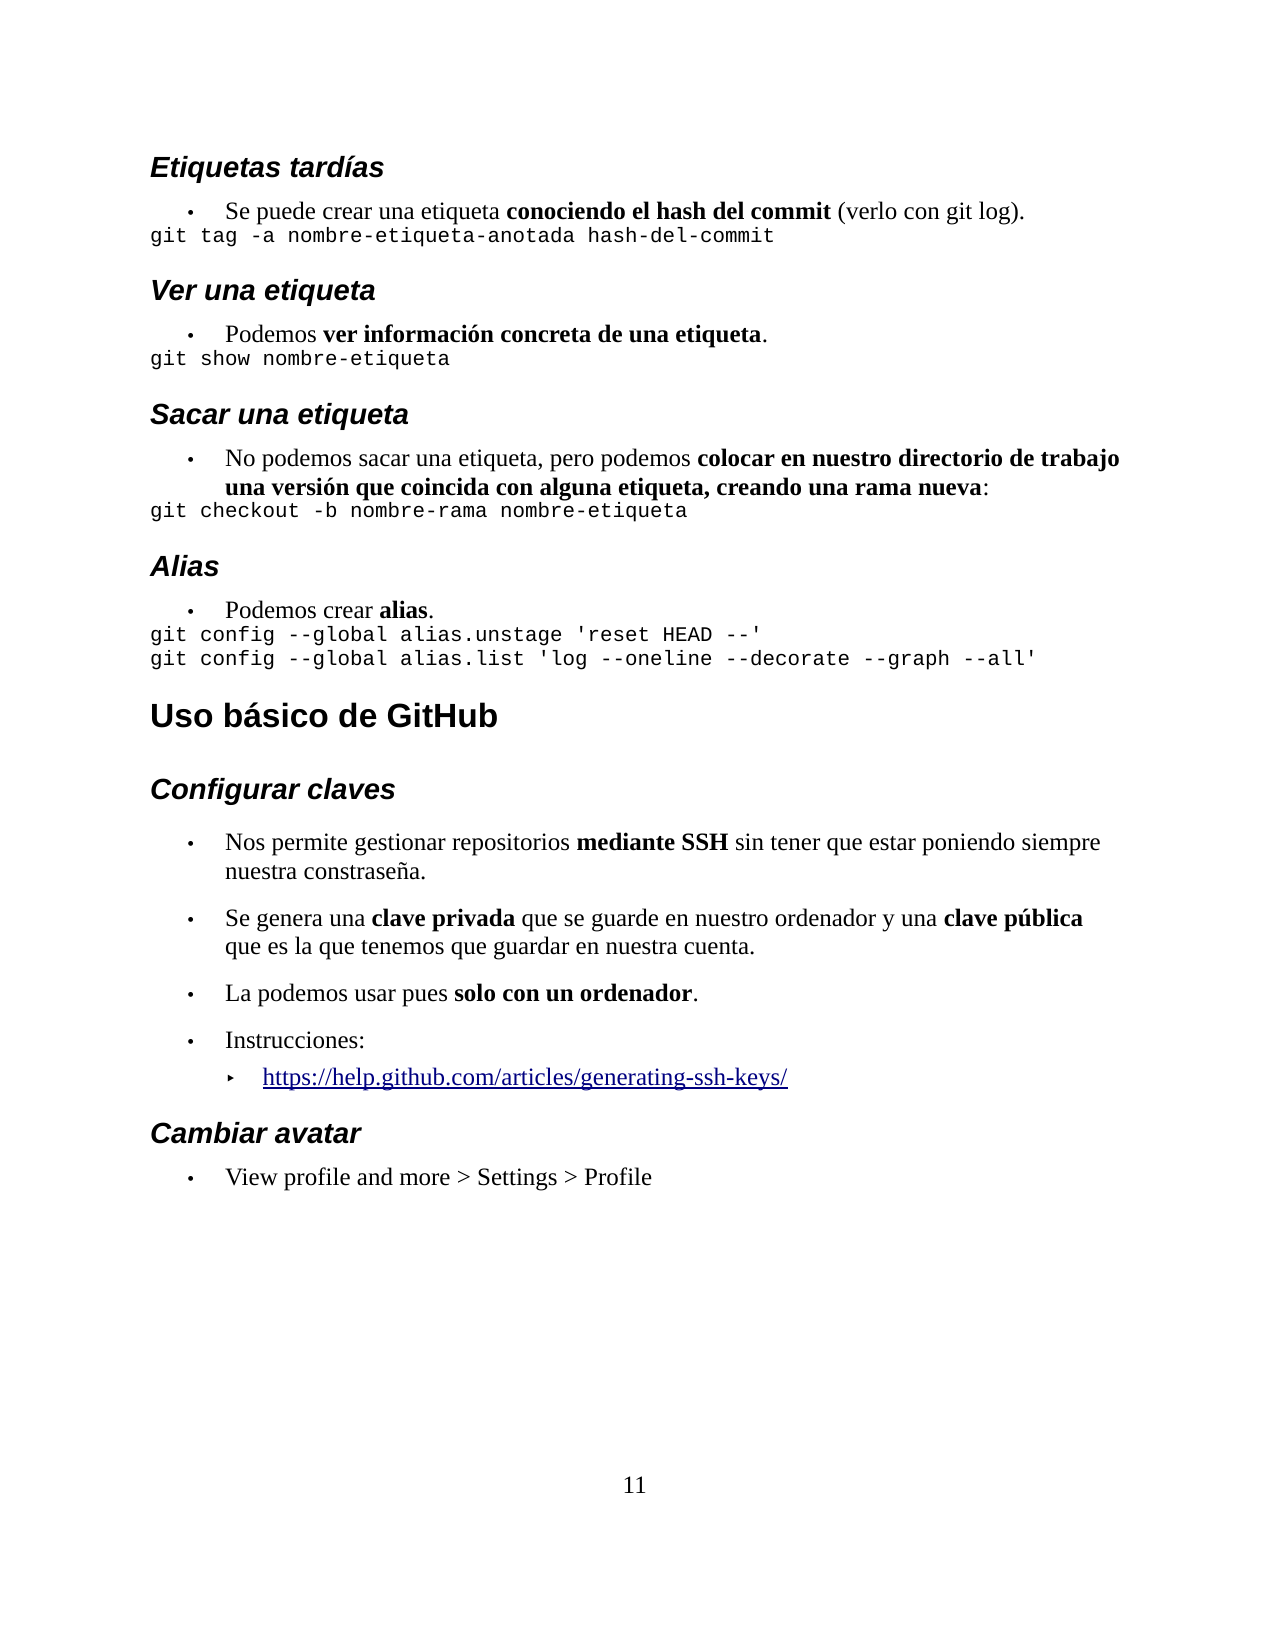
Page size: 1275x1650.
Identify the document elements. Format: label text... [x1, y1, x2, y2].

list Se puede crear una etiqueta conociendo el hash del commit (verlo con git log). [187, 196, 1125, 225]
list Podemos ver información concreta de una etiqueta. [187, 319, 1125, 348]
subtitle Alias [150, 549, 1125, 583]
subtitle Uso básico de GitHub [150, 696, 1125, 735]
text git checkout -b nombre-rama nombre-etiqueta [150, 500, 1125, 524]
list View profile and more > Settings > Profile [187, 1162, 1125, 1191]
list No podemos sacar una etiqueta, pero podemos colocar en nuestro directorio de trabajo una versión que coincida con alguna etiqueta, creando una rama nueva: [187, 443, 1125, 500]
list https://help.github.com/articles/generating-ssh-keys/ [225, 1062, 1125, 1091]
text git config --global alias.list 'log --oneline --decorate --graph --all' [150, 647, 1125, 671]
subtitle Ver una etiqueta [150, 273, 1125, 307]
list Se genera una clave privada que se guarde en nuestro ordenador y una clave pública que es la que tenemos que guardar en nuestra cuenta. [187, 903, 1125, 960]
list Podemos crear alias. [187, 595, 1125, 624]
text git config --global alias.unstage 'reset HEAD --' [150, 624, 1125, 647]
list La podemos usar pues solo con un ordenador. [187, 978, 1125, 1007]
text git show nombre-etiqueta [150, 348, 1125, 372]
list Instrucciones: [187, 1025, 1125, 1053]
text git tag -a nombre-etiqueta-anotada hash-del-commit [150, 225, 1125, 248]
subtitle Sacar una etiqueta [150, 397, 1125, 430]
subtitle Cambiar avatar [150, 1116, 1125, 1150]
list Nos permite gestionar repositorios mediante SSH sin tener que estar poniendo siempre nuestra constraseña. [187, 827, 1125, 885]
subtitle Configurar claves [150, 772, 1125, 806]
subtitle Etiquetas tardías [150, 150, 1125, 183]
